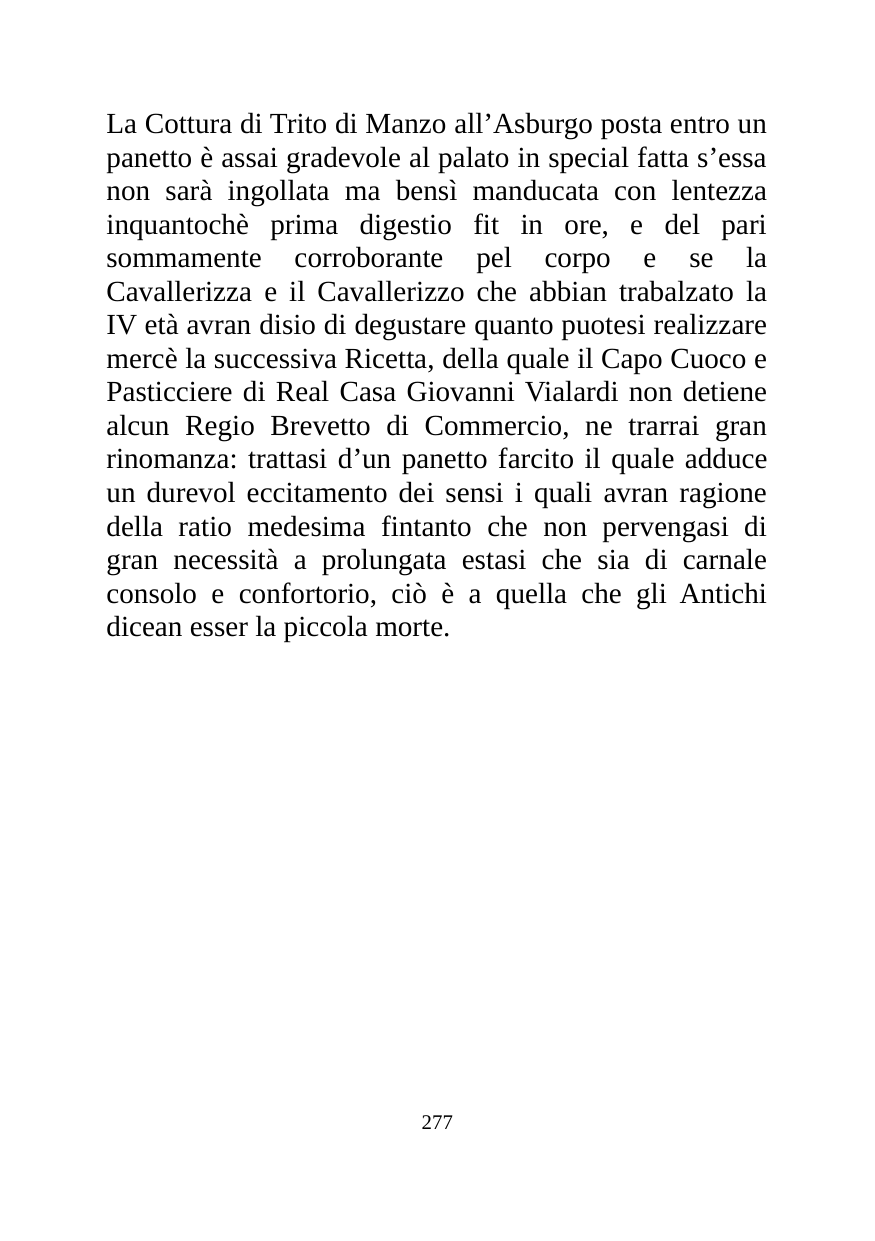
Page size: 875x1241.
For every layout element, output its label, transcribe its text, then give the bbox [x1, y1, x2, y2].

text La Cottura di Trito di Manzo all’Asburgo posta entro un panetto è assai gradevole al palato in special fatta s’essa non sarà ingollata ma bensì manducata con lentezza inquantochè prima digestio fit in ore, e del pari sommamente corroborante pel corpo e se la Cavallerizza e il Cavallerizzo che abbian trabalzato la IV età avran disio di degustare quanto puotesi realizzare mercè la successiva Ricetta, della quale il Capo Cuoco e Pasticciere di Real Casa Giovanni Vialardi non detiene alcun Regio Brevetto di Commercio, ne trarrai gran rinomanza: trattasi d’un panetto farcito il quale adduce un durevol eccitamento dei sensi i quali avran ragione della ratio medesima fintanto che non pervengasi di gran necessità a prolungata estasi che sia di carnale consolo e confortorio, ciò è a quella che gli Antichi dicean esser la piccola morte. [106, 106, 768, 643]
